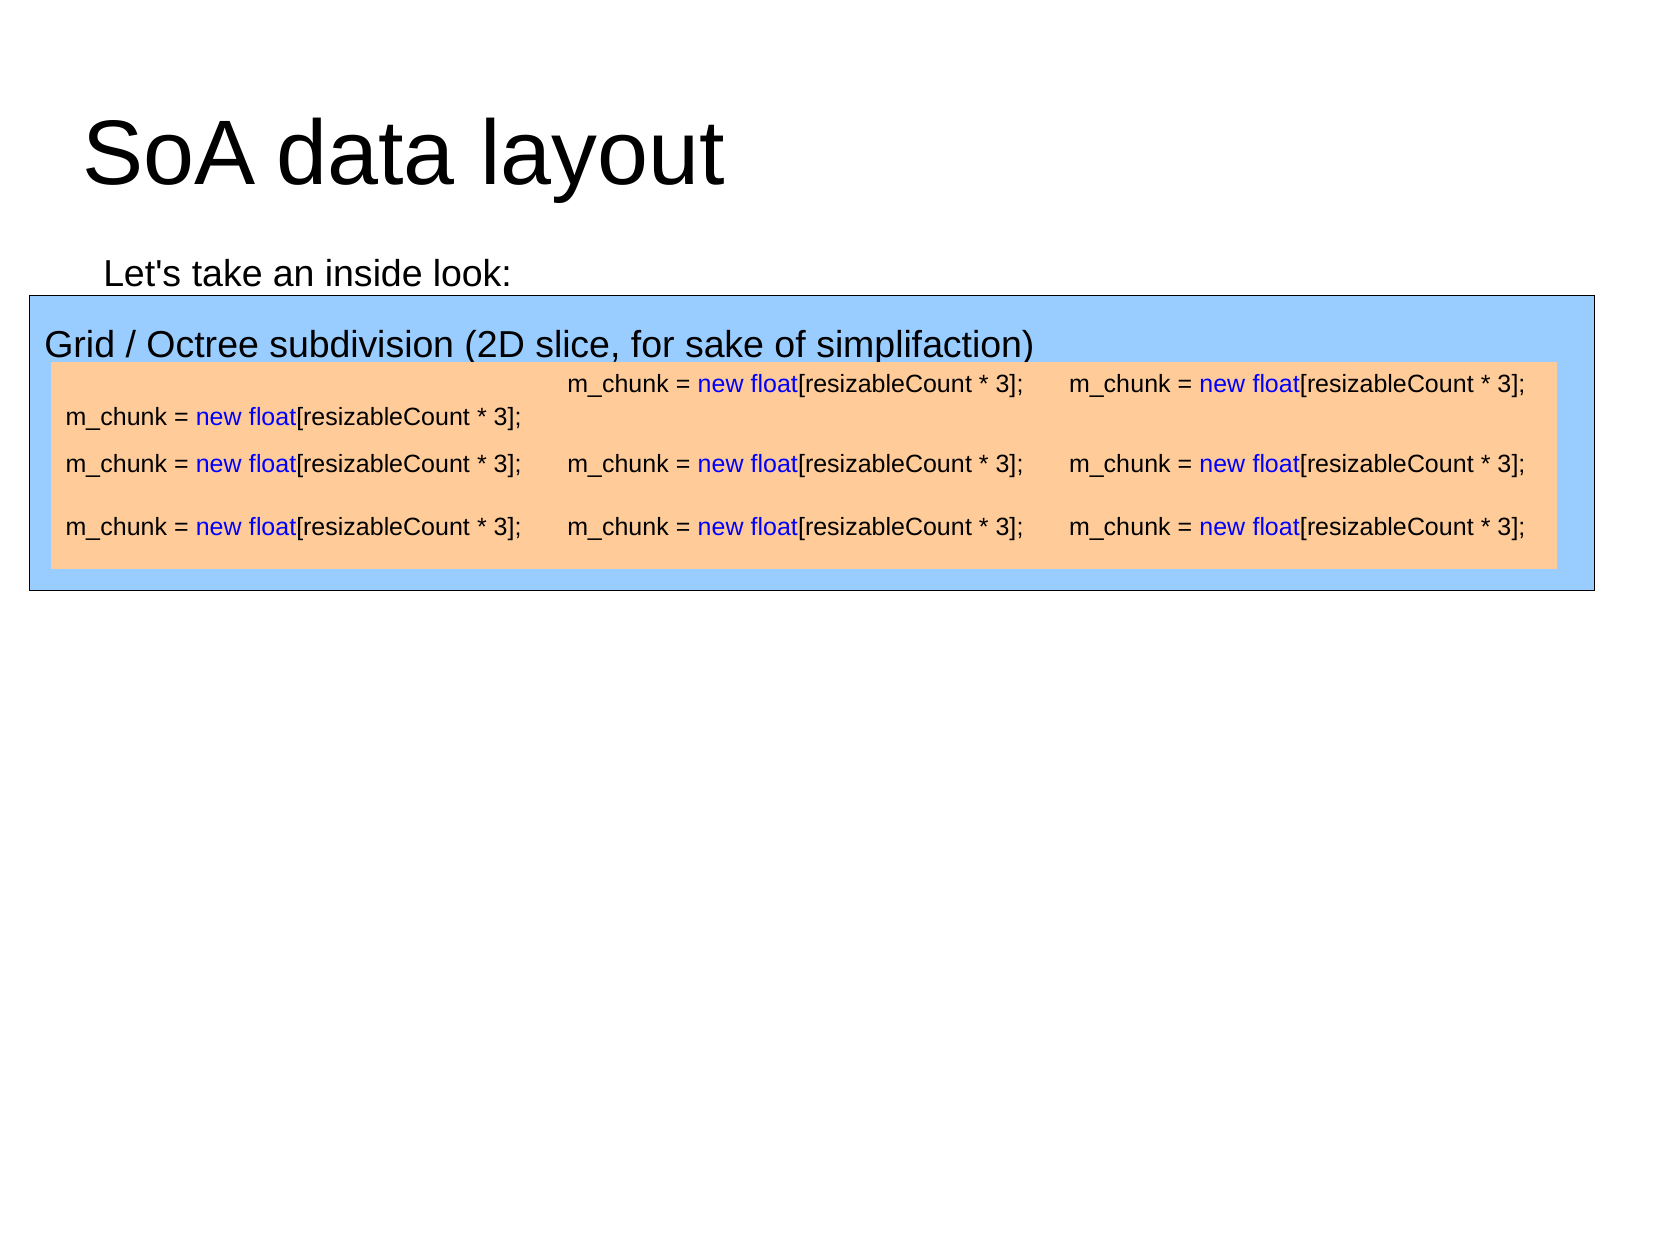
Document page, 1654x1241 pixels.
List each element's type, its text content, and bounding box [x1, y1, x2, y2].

table_cell m_chunk = new float[resizableCount * 3]; [1054, 505, 1557, 569]
table_cell m_chunk = new float[resizableCount * 3]; [51, 442, 553, 505]
table_header m_chunk = new float[resizableCount * 3]; [1054, 362, 1557, 442]
table_header m_chunk = new float[resizableCount * 3]; [553, 362, 1054, 442]
table_header m_chunk = new float[resizableCount * 3]; [51, 362, 553, 442]
title SoA data layout [82, 49, 1571, 257]
table_cell m_chunk = new float[resizableCount * 3]; [1054, 442, 1557, 505]
table_cell m_chunk = new float[resizableCount * 3]; [51, 505, 553, 569]
table_cell m_chunk = new float[resizableCount * 3]; [553, 442, 1054, 505]
text_box Let's take an inside look: [88, 224, 1388, 282]
table_cell m_chunk = new float[resizableCount * 3]; [553, 505, 1054, 569]
text_box Grid / Octree subdivision (2D slice, for sake of simplifaction) [29, 295, 1595, 591]
